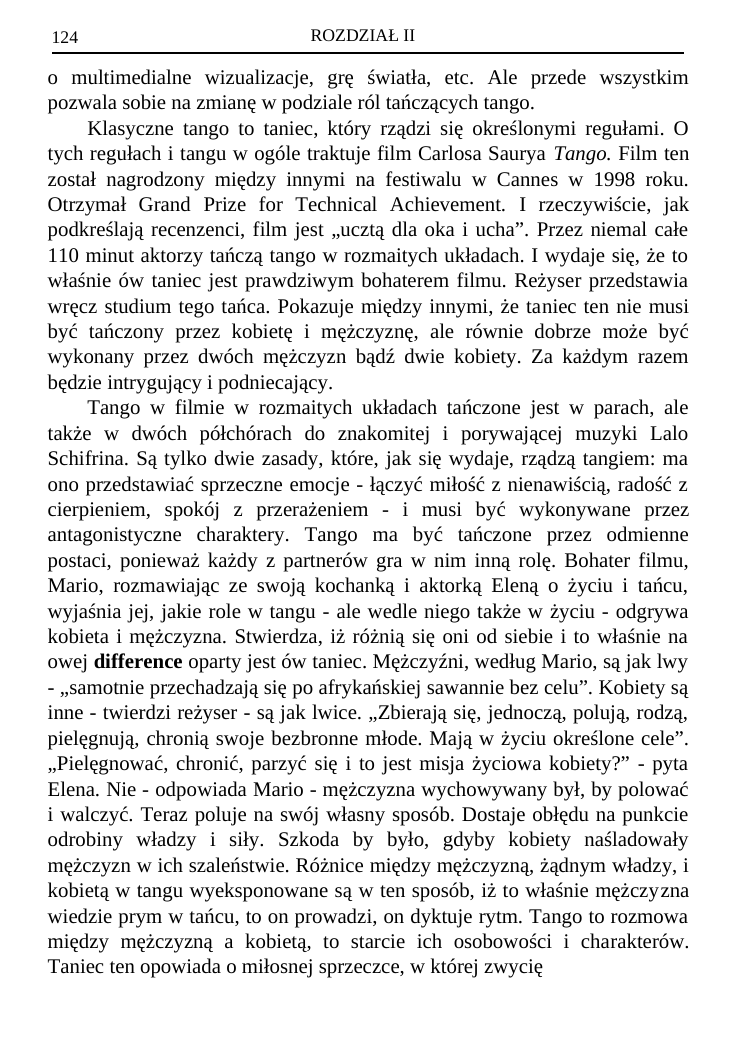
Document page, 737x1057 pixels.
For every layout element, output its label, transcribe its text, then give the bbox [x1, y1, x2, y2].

text ROZDZIAŁ II [310, 24, 425, 45]
text 124 [51, 27, 84, 47]
text Tango w filmie w rozmaitych układach tańczone jest w parach, ale także w dwóch półchórach do znakomitej i porywającej muzyki Lalo Schifrina. Są tylko dwie zasady, które, jak się wydaje, rządzą tangiem: ma ono przedstawiać sprzeczne emocje - łączyć miłość z nienawiścią, radość z cierpieniem, spokój z przerażeniem - i musi być wykonywa­ne przez antagonistyczne charaktery. Tango ma być tańczone przez odmienne postaci, ponieważ każdy z partnerów gra w nim inną rolę. Bohater filmu, Mario, rozmawiając ze swoją kochanką i aktorką Eleną o życiu i tańcu, wyjaśnia jej, jakie role w tangu - ale wedle niego także w życiu - odgrywa kobieta i mężczyzna. Stwierdza, iż różnią się oni od siebie i to właśnie na owej difference oparty jest ów taniec. Mężczyźni, według Mario, są jak lwy - „samotnie przechadzają się po afrykańskiej sawannie bez celu”. Kobiety są inne - twierdzi reżyser - są jak lwice. „Zbierają się, jednoczą, polują, rodzą, pielęgnują, chronią swoje bez­bronne młode. Mają w życiu określone cele”. „Pielęgnować, chronić, parzyć się i to jest misja życiowa kobiety?” - pyta Elena. Nie - odpo­wiada Mario - mężczyzna wychowywany był, by polować i walczyć. Teraz poluje na swój własny sposób. Dostaje obłędu na punkcie odrobi­ny władzy i siły. Szkoda by było, gdyby kobiety naśladowały mężczyzn w ich szaleństwie. Różnice między mężczyzną, żądnym władzy, i ko­bietą w tangu wyeksponowane są w ten sposób, iż to właśnie mężczy­zna wiedzie prym w tańcu, to on prowadzi, on dyktuje rytm. Tango to rozmowa między mężczyzną a kobietą, to starcie ich osobowości i cha­rakterów. Taniec ten opowiada o miłosnej sprzeczce, w której zwycię­ [47, 395, 689, 978]
text Klasyczne tango to taniec, który rządzi się określonymi regułami. O tych regułach i tangu w ogóle traktuje film Carlosa Saurya Tango. Film ten został nagrodzony między innymi na festiwalu w Cannes w 1998 roku. Otrzymał Grand Prize for Technical Achievement. I rzeczywiście, jak podkreślają recenzenci, film jest „ucztą dla oka i ucha”. Przez niemal całe 110 minut aktorzy tańczą tango w rozmaitych układach. I wydaje się, że to właśnie ów taniec jest prawdziwym bohaterem filmu. Reżyser przedstawia wręcz studium tego tańca. Pokazuje między innymi, że ta­niec ten nie musi być tańczony przez kobietę i mężczyznę, ale równie dobrze może być wykonany przez dwóch mężczyzn bądź dwie kobiety. Za każdym razem będzie intrygujący i podniecający. [47, 116, 689, 394]
text o multimedialne wizualizacje, grę światła, etc. Ale przede wszystkim pozwala sobie na zmianę w podziale ról tańczących tango. [47, 65, 689, 114]
